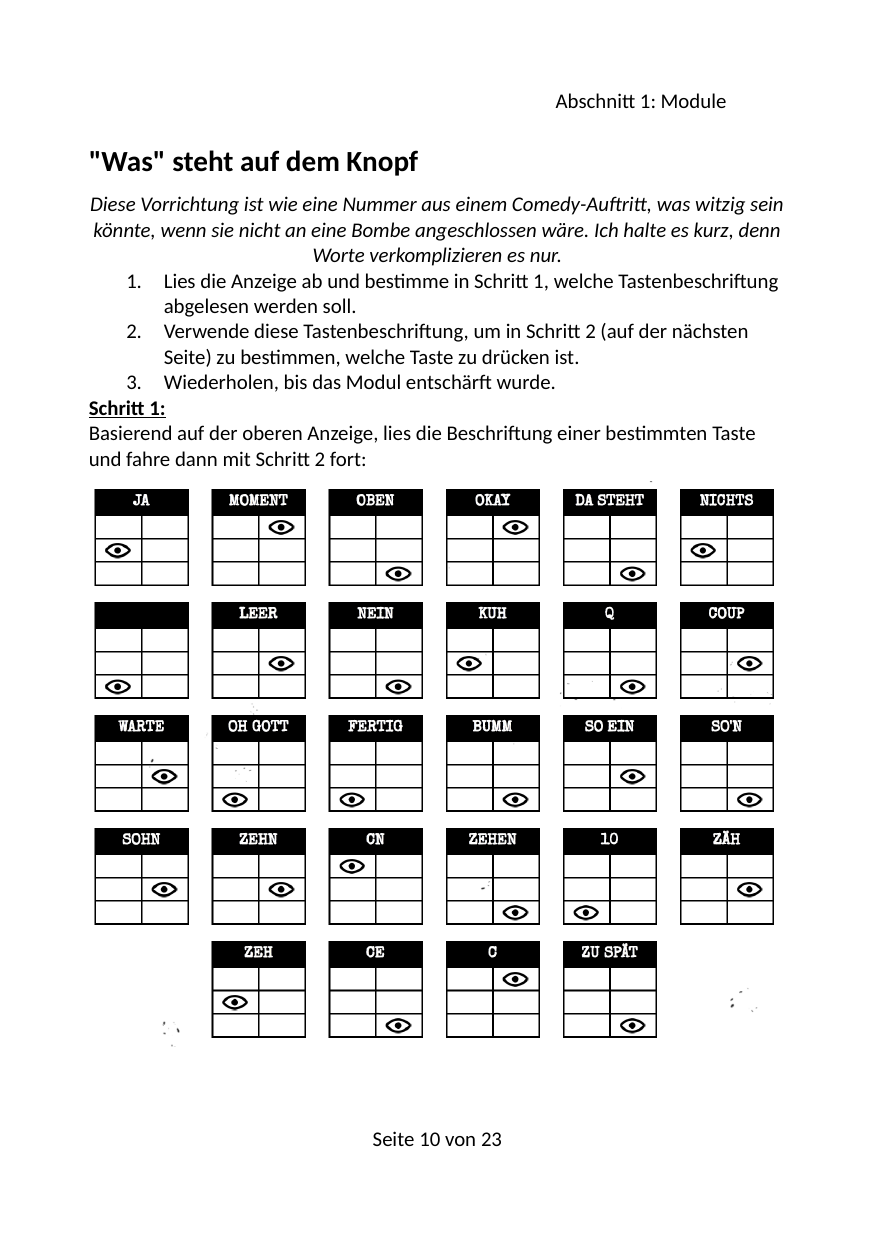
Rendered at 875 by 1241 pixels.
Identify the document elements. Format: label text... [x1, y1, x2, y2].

text Schritt 1: [88, 395, 786, 420]
picture [87, 481, 784, 1047]
text Diese Vorrichtung ist wie eine Nummer aus einem Comedy-Auftritt, was witzig sein könnte, wenn sie nicht an eine Bombe angeschlossen wäre. Ich halte es kurz, denn Worte verkomplizieren es nur. [88, 192, 786, 268]
list Lies die Anzeige ab und bestimme in Schritt 1, welche Tastenbeschriftung abgelesen werden soll. [126, 268, 786, 319]
list Verwende diese Tastenbeschriftung, um in Schritt 2 (auf der nächsten Seite) zu bestimmen, welche Taste zu drücken ist. [126, 319, 786, 369]
subtitle "Was" steht auf dem Knopf [88, 143, 786, 179]
list Wiederholen, bis das Modul entschärft wurde. [126, 369, 786, 395]
text Basierend auf der oberen Anzeige, lies die Beschriftung einer bestimmten Taste und fahre dann mit Schritt 2 fort: [88, 420, 786, 471]
